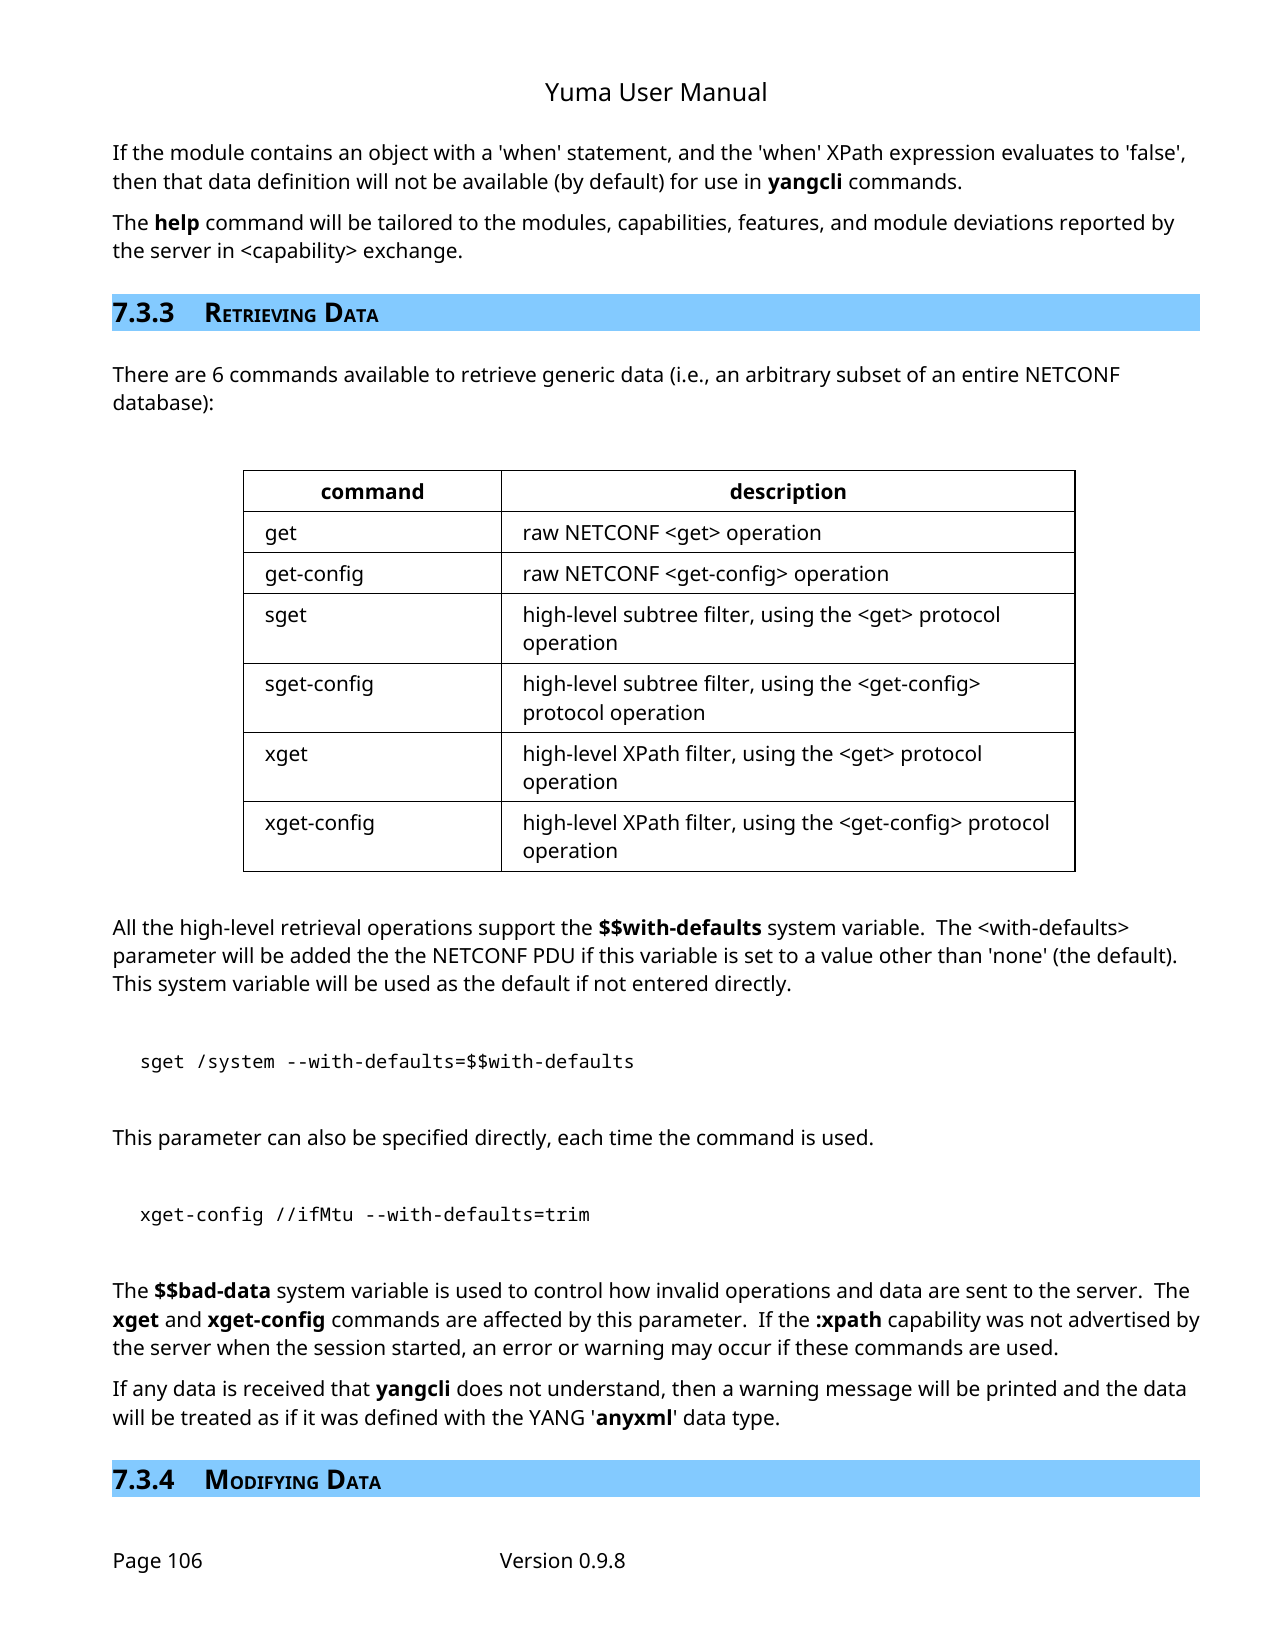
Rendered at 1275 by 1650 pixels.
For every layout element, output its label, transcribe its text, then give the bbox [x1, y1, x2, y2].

text All the high-level retrieval operations support the $$with-defaults system variable. The <with-defaults> parameter will be added the the NETCONF PDU if this variable is set to a value other than 'none' (the default). This system variable will be used as the default if not entered directly. [112, 913, 1200, 998]
table_cell high-level XPath filter, using the <get-config> protocol operation [502, 802, 1074, 871]
table_cell high-level subtree filter, using the <get> protocol operation [502, 594, 1074, 662]
table_header command [244, 471, 501, 511]
text xget-config //ifMtu --with-defaults=trim [139, 1201, 1200, 1227]
subtitle Modifying Data [112, 1460, 1200, 1497]
table_cell high-level XPath filter, using the <get> protocol operation [502, 733, 1074, 801]
text This parameter can also be specified directly, each time the command is used. [112, 1123, 1200, 1151]
text If any data is received that yangcli does not understand, then a warning message will be printed and the data will be treated as if it was defined with the YANG 'anyxml' data type. [112, 1374, 1200, 1431]
text sget /system --with-defaults=$$with-defaults [139, 1048, 1200, 1073]
table_cell raw NETCONF <get-config> operation [502, 553, 1074, 593]
table_cell sget [244, 594, 501, 662]
table_cell xget-config [244, 802, 501, 871]
table_header description [502, 471, 1074, 511]
table_cell get-config [244, 553, 501, 593]
text The $$bad-data system variable is used to control how invalid operations and data are sent to the server. The xget and xget-config commands are affected by this parameter. If the :xpath capability was not advertised by the server when the session started, an error or warning may occur if these commands are used. [112, 1276, 1200, 1362]
subtitle Retrieving Data [112, 294, 1200, 331]
table_cell xget [244, 733, 501, 801]
table_cell sget-config [244, 664, 501, 732]
table_cell get [244, 512, 501, 552]
table_cell raw NETCONF <get> operation [502, 512, 1074, 552]
text There are 6 commands available to retrieve generic data (i.e., an arbitrary subset of an entire NETCONF database): [112, 360, 1200, 417]
text The help command will be tailored to the modules, capabilities, features, and module deviations reported by the server in <capability> exchange. [112, 208, 1200, 265]
table_cell high-level subtree filter, using the <get-config> protocol operation [502, 664, 1074, 732]
text If the module contains an object with a 'when' statement, and the 'when' XPath expression evaluates to 'false', then that data definition will not be available (by default) for use in yangcli commands. [112, 138, 1200, 195]
